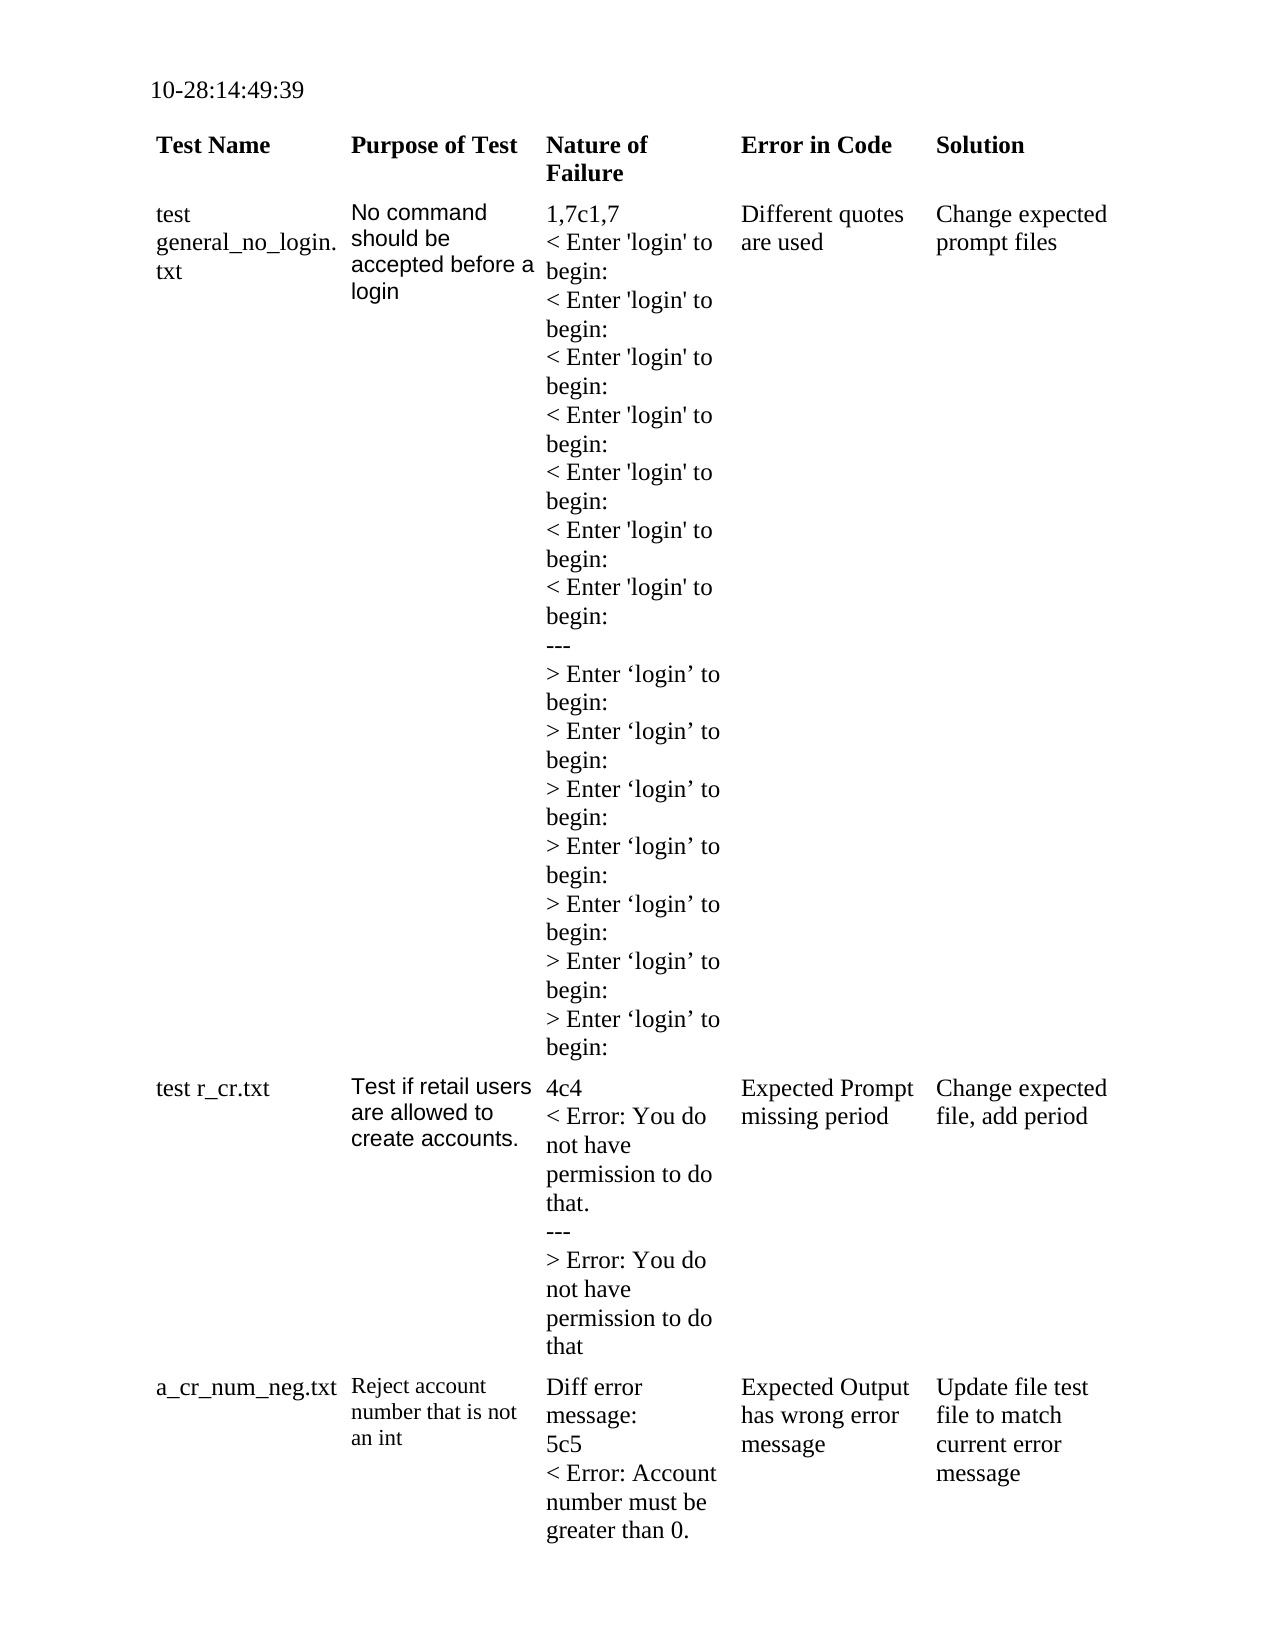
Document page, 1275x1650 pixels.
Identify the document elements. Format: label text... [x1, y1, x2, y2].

table_cell Change expected prompt files [930, 193, 1125, 1067]
table_cell Update file test file to match current error message [930, 1366, 1125, 1550]
table_header Purpose of Test [345, 124, 540, 193]
table_header Solution [930, 124, 1125, 193]
table_cell 1,7c1,7 < Enter 'login' to begin: < Enter 'login' to begin: < Enter 'login' to begin: < Enter 'login' to begin: < Enter 'login' to begin: < Enter 'login' to begin: < Enter 'login' to begin: --- > Enter ‘login’ to begin: > Enter ‘login’ to begin: > Enter ‘login’ to begin: > Enter ‘login’ to begin: > Enter ‘login’ to begin: > Enter ‘login’ to begin: > Enter ‘login’ to begin: [540, 193, 735, 1067]
table_cell 4c4 < Error: You do not have permission to do that. --- > Error: You do not have permission to do that [540, 1067, 735, 1366]
table_cell test general_no_login.txt [150, 193, 345, 1067]
table_cell Expected Prompt missing period [735, 1067, 930, 1366]
table_cell No command should be accepted before a login [345, 193, 540, 1067]
table_header Error in Code [735, 124, 930, 193]
text 10-28:14:49:39 [150, 75, 1125, 104]
table_cell a_cr_num_neg.txt [150, 1366, 345, 1550]
table_cell Diff error message: 5c5 < Error: Account number must be greater than 0. [540, 1366, 735, 1550]
table_cell test r_cr.txt [150, 1067, 345, 1366]
table_cell Reject account number that is not an int [345, 1366, 540, 1550]
table_cell Expected Output has wrong error message [735, 1366, 930, 1550]
table_cell Change expected file, add period [930, 1067, 1125, 1366]
table_header Test Name [150, 124, 345, 193]
table_cell Test if retail users are allowed to create accounts. [345, 1067, 540, 1366]
table_cell Different quotes are used [735, 193, 930, 1067]
table_header Nature of Failure [540, 124, 735, 193]
